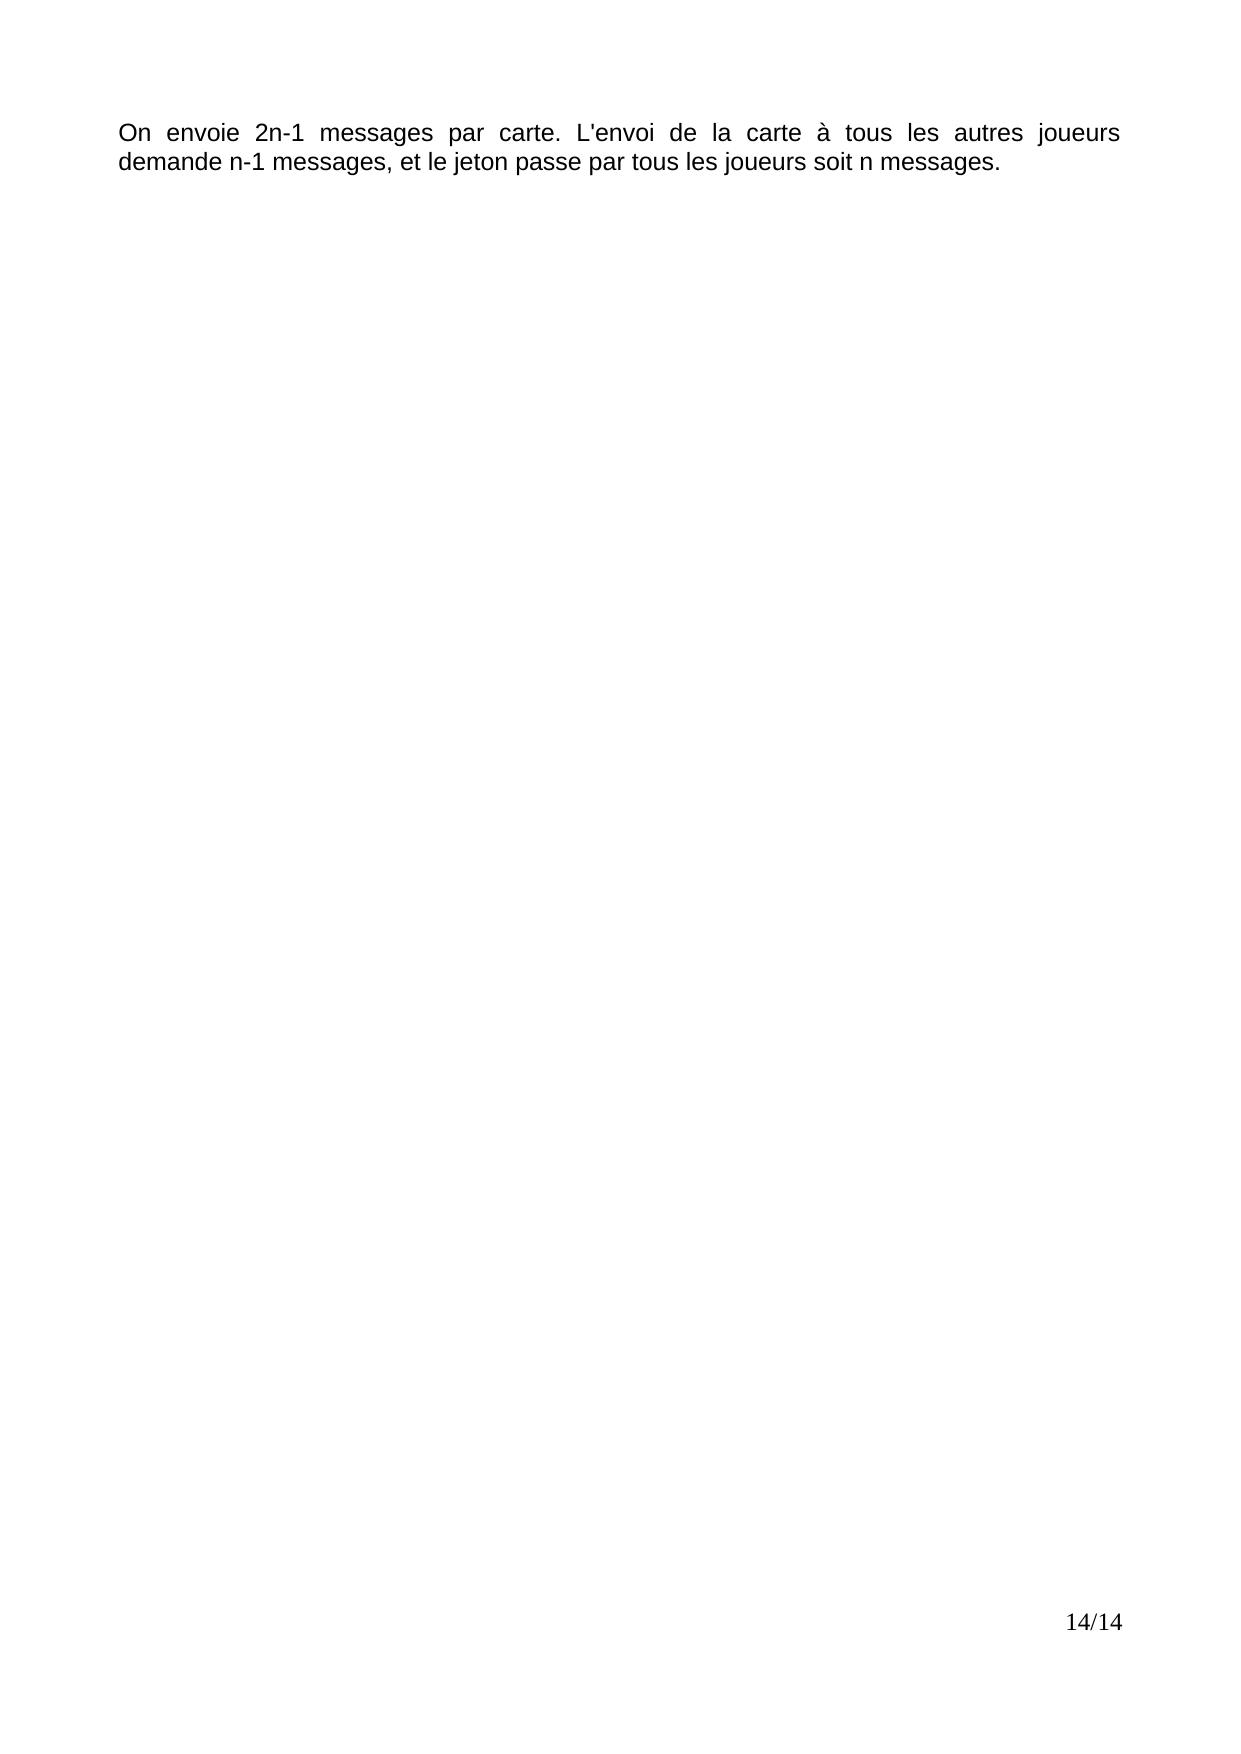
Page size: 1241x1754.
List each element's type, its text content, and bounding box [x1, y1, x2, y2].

text On envoie 2n-1 messages par carte. L'envoi de la carte à tous les autres joueurs demande n-1 messages, et le jeton passe par tous les joueurs soit n messages. [118, 118, 1122, 176]
